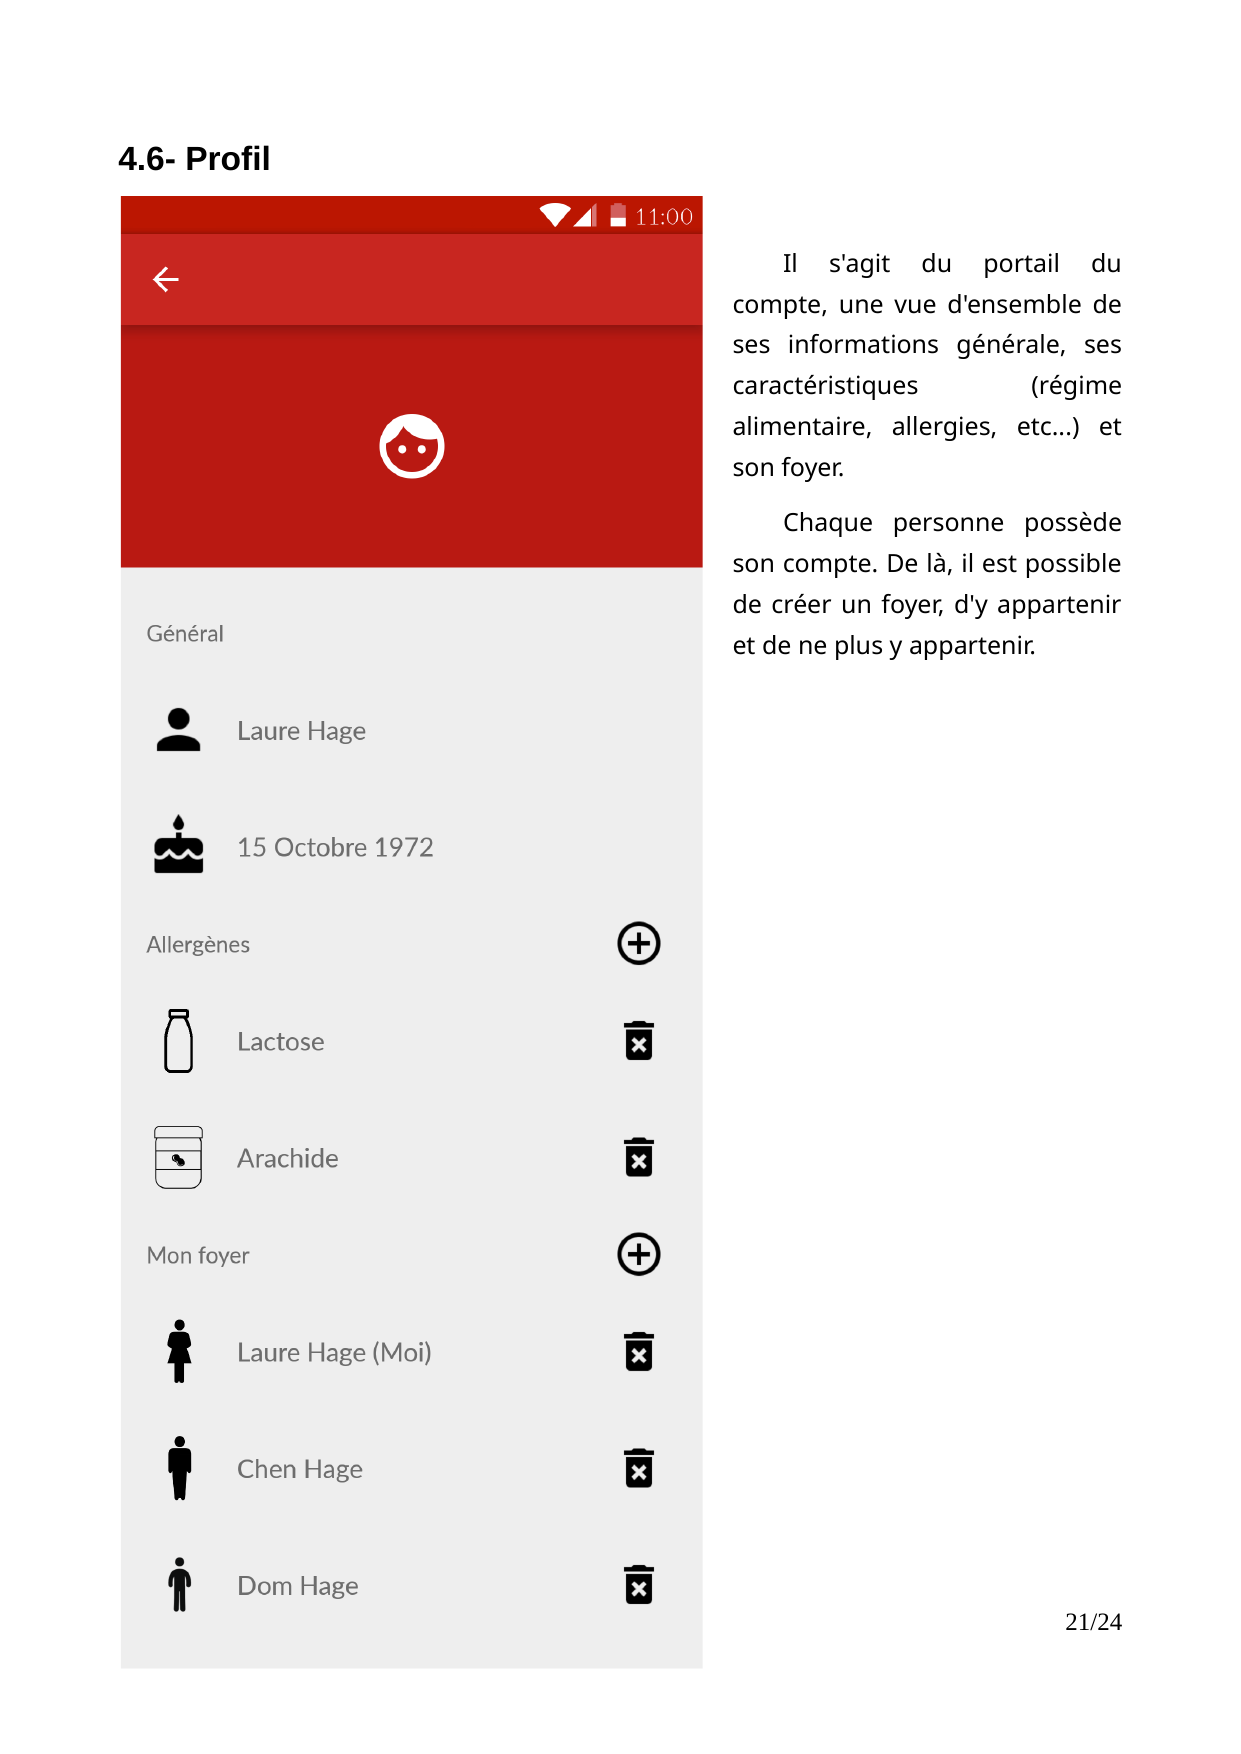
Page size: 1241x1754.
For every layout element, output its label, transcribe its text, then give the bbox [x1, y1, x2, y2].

text Chaque personne possède son compte. De là, il est possible de créer un foyer, d'y appartenir et de ne plus y appartenir. [703, 505, 1122, 662]
subtitle 4.6- Profil [118, 139, 1122, 178]
picture [120, 196, 703, 1669]
text Il s'agit du portail du compte, une vue d'ensemble de ses informations générale, ses caractéristiques (régime alimentaire, allergies, etc...) et son foyer. [703, 246, 1122, 484]
